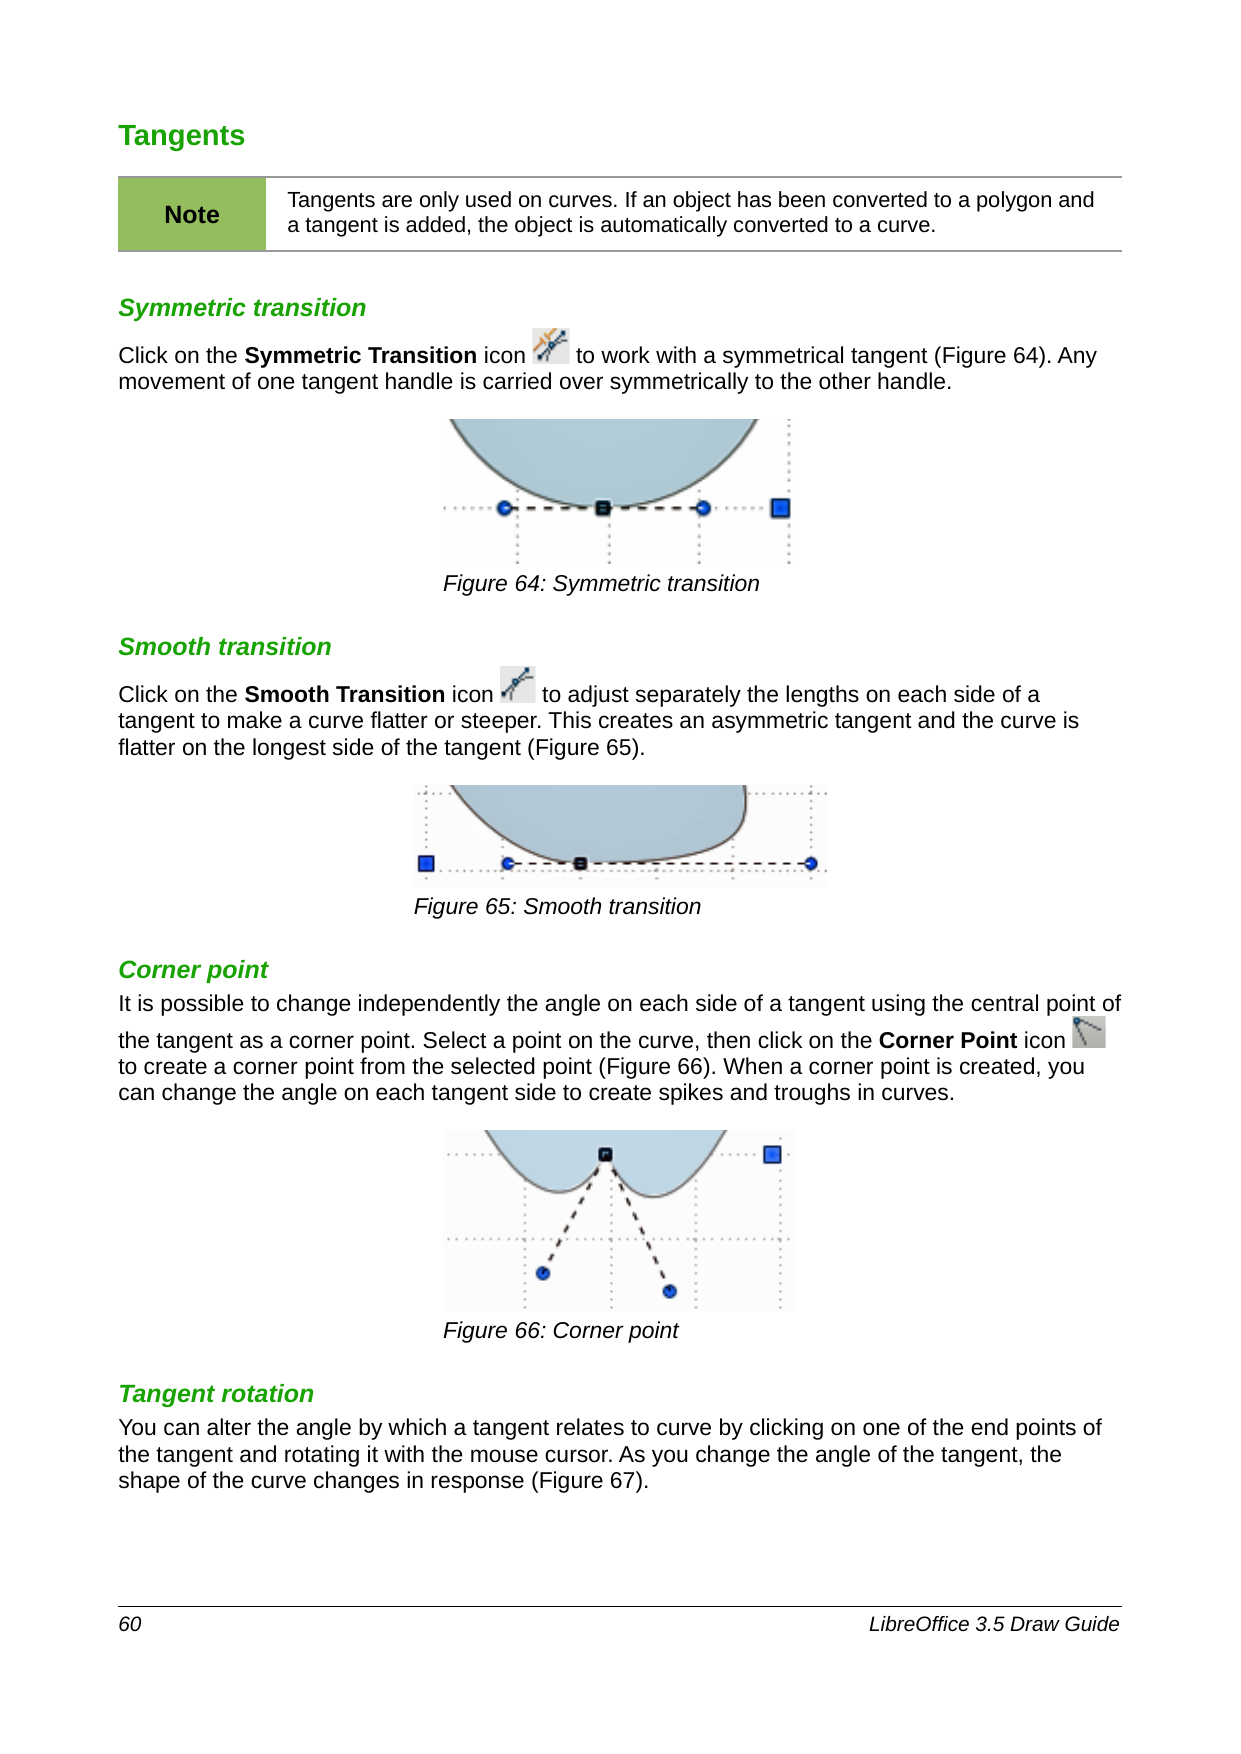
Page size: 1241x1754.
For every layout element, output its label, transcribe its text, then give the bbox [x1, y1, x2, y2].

subtitle Tangent rotation [118, 1379, 1122, 1408]
text Figure 66: Corner point [443, 1317, 797, 1343]
table_header Tangents are only used on curves. If an object has been converted to a polygon and a tangent is added, the object is automatically converted to a curve. [266, 178, 1122, 250]
picture [413, 785, 827, 887]
subtitle Corner point [118, 955, 1122, 984]
text It is possible to change independently the angle on each side of a tangent using the central point of the tangent as a corner point. Select a point on the curve, then click on the Corner Point icon to create a corner point from the selected point (Figure 66). When a corner point is created, you can change the angle on each tangent side to create spikes and troughs in curves. [118, 990, 1122, 1106]
subtitle Symmetric transition [118, 293, 1122, 322]
text Figure 64: Symmetric transition [443, 570, 797, 596]
text Click on the Symmetric Transition icon to work with a symmetrical tangent (Figure 64). Any movement of one tangent handle is carried over symmetrically to the other handle. [118, 328, 1122, 395]
text You can alter the angle by which a tangent relates to curve by clicking on one of the end points of the tangent and rotating it with the mouse cursor. As you change the angle of the tangent, the shape of the curve changes in response (Figure 67). [118, 1414, 1122, 1493]
picture [1072, 1016, 1106, 1048]
text Figure 65: Smooth transition [413, 893, 827, 920]
picture [532, 328, 570, 364]
text Click on the Smooth Transition icon to adjust separately the lengths on each side of a tangent to make a curve flatter or steeper. This creates an asymmetric tangent and the curve is flatter on the longest side of the tangent (Figure 65). [118, 667, 1122, 760]
table_header Note [118, 178, 266, 250]
subtitle Smooth transition [118, 632, 1122, 660]
picture [442, 1130, 798, 1311]
subtitle Tangents [118, 118, 1122, 152]
picture [500, 666, 536, 703]
picture [442, 419, 797, 564]
